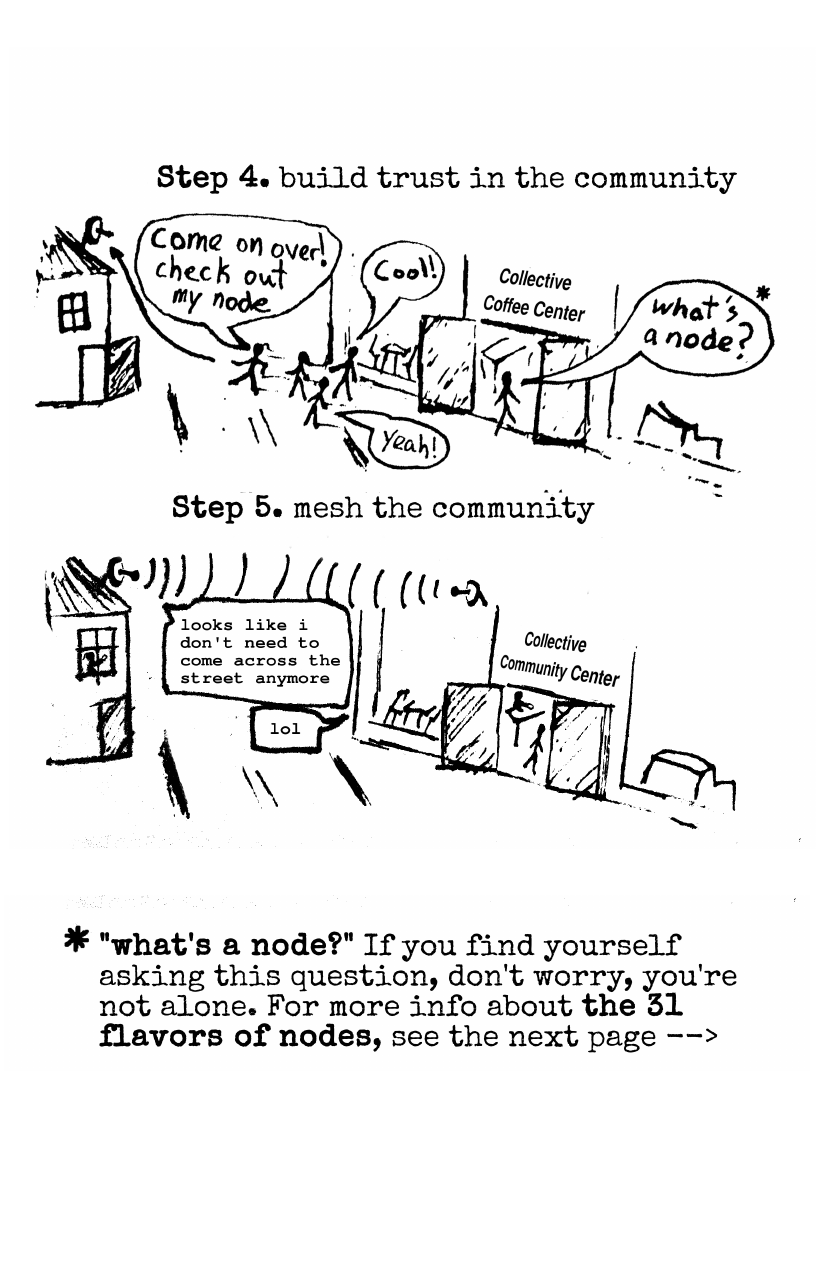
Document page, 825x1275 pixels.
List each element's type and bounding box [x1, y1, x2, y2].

picture [9, 47, 816, 454]
